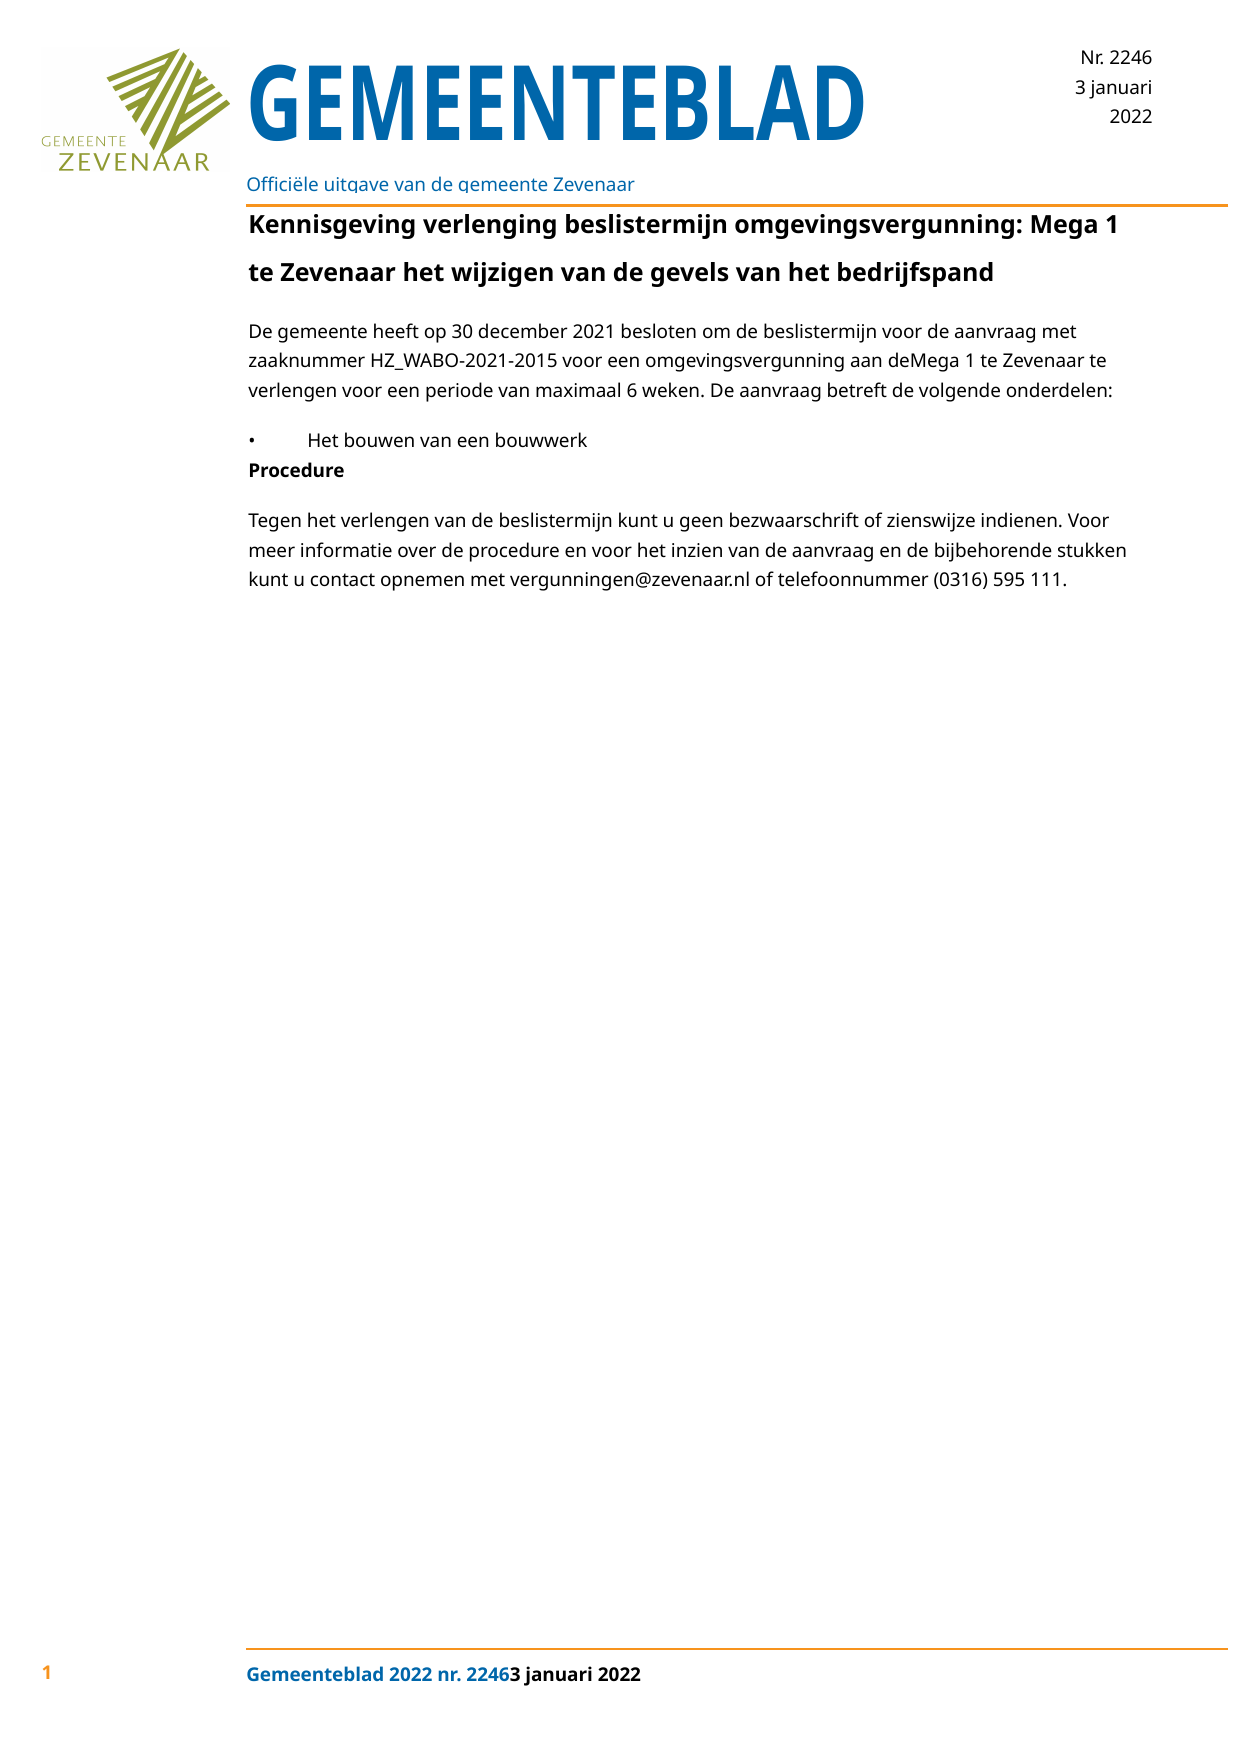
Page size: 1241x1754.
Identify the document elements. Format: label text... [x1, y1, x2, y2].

text Tegen het verlengen van de beslistermijn kunt u geen bezwaarschrift of zienswijze indienen. Voor meer informatie over de procedure en voor het inzien van de aanvraag en de bijbehorende stukken kunt u contact opnemen met vergunningen@zevenaar.nl of telefoonnummer (0316) 595 111. [248, 507, 1152, 592]
text Procedure [248, 457, 1152, 483]
list Het bouwen van een bouwwerk [248, 427, 1152, 453]
text Kennisgeving verlenging beslistermijn omgevingsvergunning: Mega 1 te Zevenaar het wijzigen van de gevels van het bedrijfspand [248, 207, 1152, 288]
picture [41, 47, 231, 172]
text De gemeente heeft op 30 december 2021 besloten om de beslistermijn voor de aanvraag met zaaknummer HZ_WABO-2021-2015 voor een omgevingsvergunning aan deMega 1 te Zevenaar te verlengen voor een periode van maximaal 6 weken. De aanvraag betreft de volgende onderdelen: [248, 318, 1152, 403]
